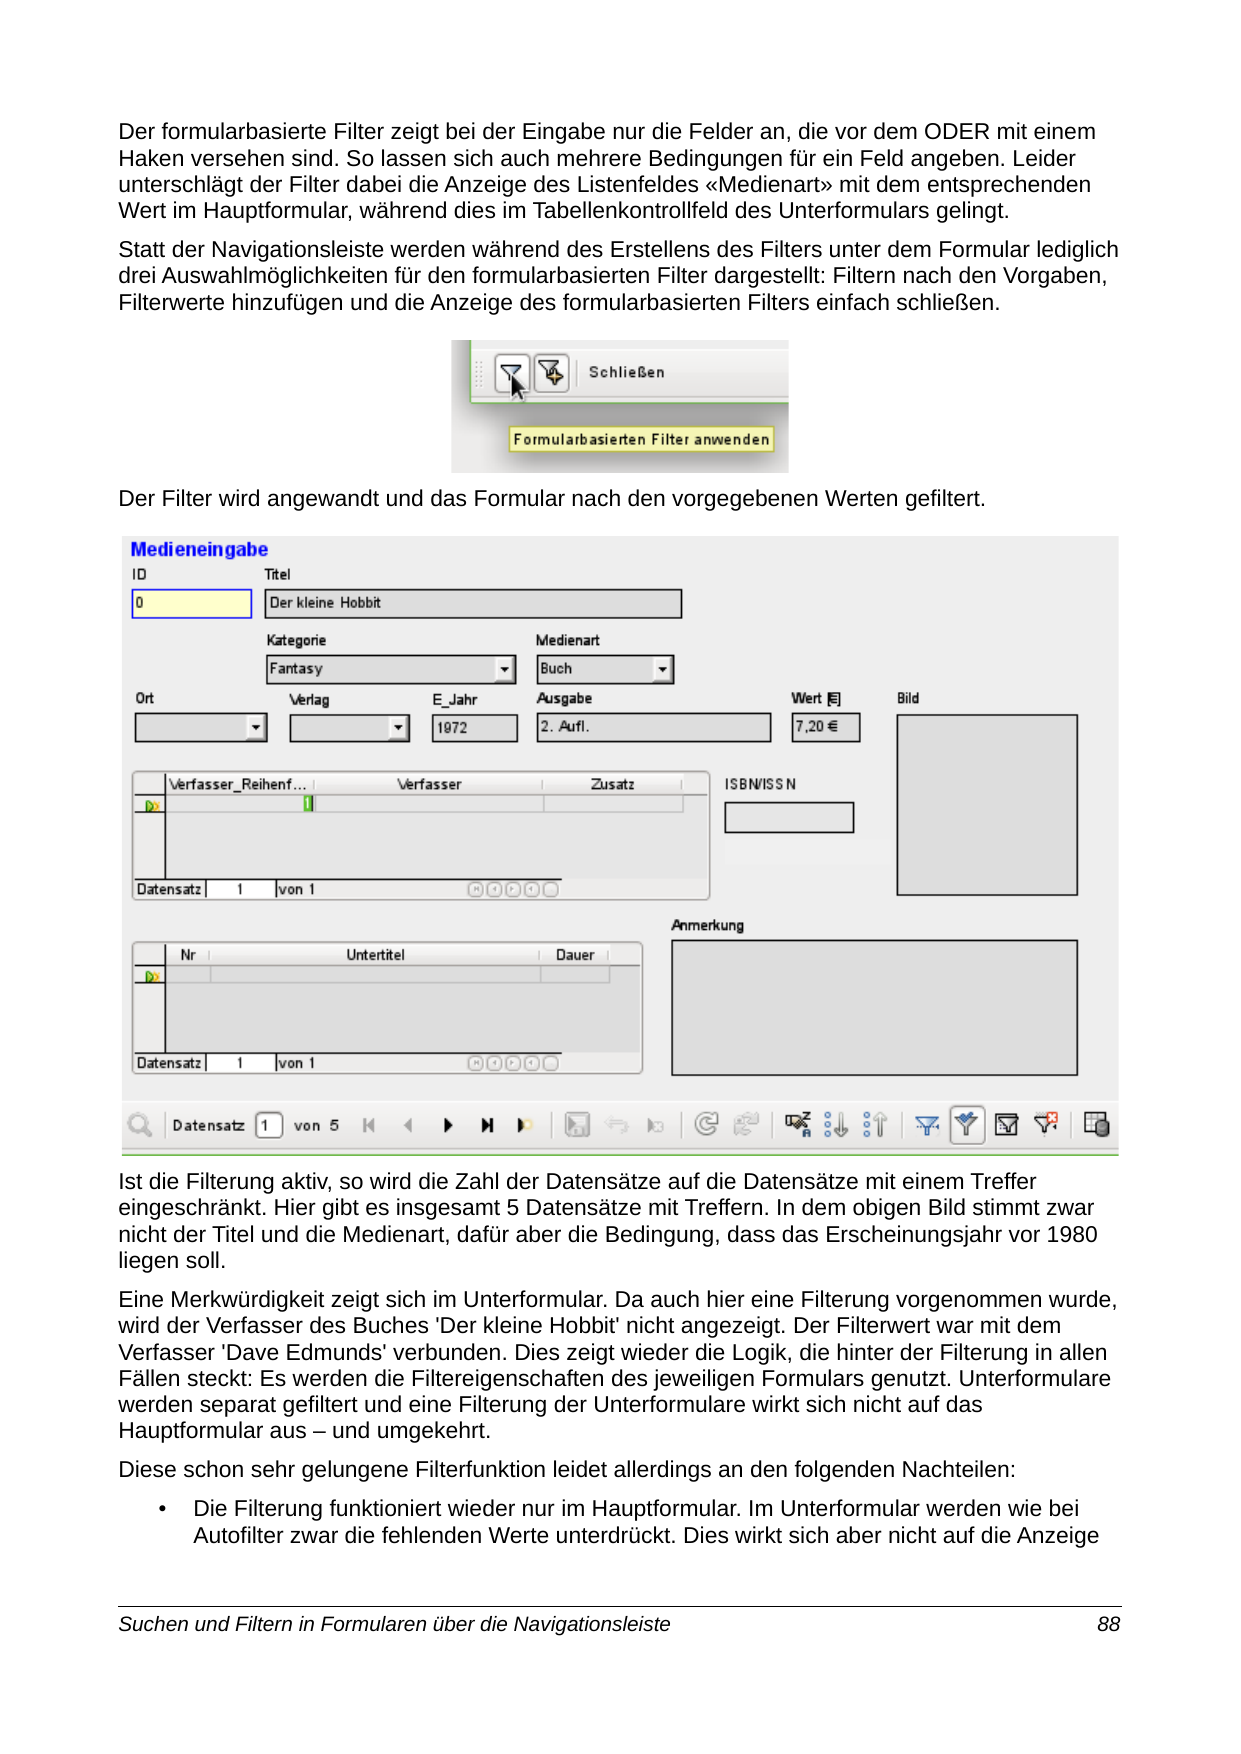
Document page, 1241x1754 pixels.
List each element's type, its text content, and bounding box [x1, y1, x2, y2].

list Die Filterung funktioniert wieder nur im Hauptformular. Im Unterformular werden wie bei Autofilter zwar die fehlenden Werte unterdrückt. Dies wirkt sich aber nicht auf die Anzeige [156, 1495, 1122, 1548]
text Der formularbasierte Filter zeigt bei der Eingabe nur die Felder an, die vor dem ODER mit einem Haken versehen sind. So lassen sich auch mehrere Bedingungen für ein Feld angeben. Leider unterschlägt der Filter dabei die Anzeige des Listenfeldes «Medienart» mit dem entsprechenden Wert im Hauptformular, während dies im Tabellenkontrollfeld des Unterformulars gelingt. [118, 118, 1122, 223]
text Eine Merkwürdigkeit zeigt sich im Unterformular. Da auch hier eine Filterung vorgenommen wurde, wird der Verfasser des Buches 'Der kleine Hobbit' nicht angezeigt. Der Filterwert war mit dem Verfasser 'Dave Edmunds' verbunden. Dies zeigt wieder die Logik, die hinter der Filterung in allen Fällen steckt: Es werden die Filtereigenschaften des jeweiligen Formulars genutzt. Unterformulare werden separat gefiltert und eine Filterung der Unterformulare wirkt sich nicht auf das Hauptformular aus – und umgekehrt. [118, 1286, 1122, 1444]
text Statt der Navigationsleiste werden während des Erstellens des Filters unter dem Formular lediglich drei Auswahlmöglichkeiten für den formularbasierten Filter dargestellt: Filtern nach den Vorgaben, Filterwerte hinzufügen und die Anzeige des formularbasierten Filters einfach schließen. [118, 236, 1122, 315]
text Der Filter wird angewandt und das Formular nach den vorgegebenen Werten gefiltert. [118, 485, 1122, 512]
picture [451, 340, 789, 473]
text Ist die Filterung aktiv, so wird die Zahl der Datensätze auf die Datensätze mit einem Treffer eingeschränkt. Hier gibt es insgesamt 5 Datensätze mit Treffern. In dem obigen Bild stimmt zwar nicht der Titel und die Medienart, dafür aber die Bedingung, dass das Erscheinungsjahr vor 1980 liegen soll. [118, 1168, 1122, 1273]
text Diese schon sehr gelungene Filterfunktion leidet allerdings an den folgenden Nachteilen: [118, 1456, 1122, 1483]
picture [121, 536, 1119, 1156]
